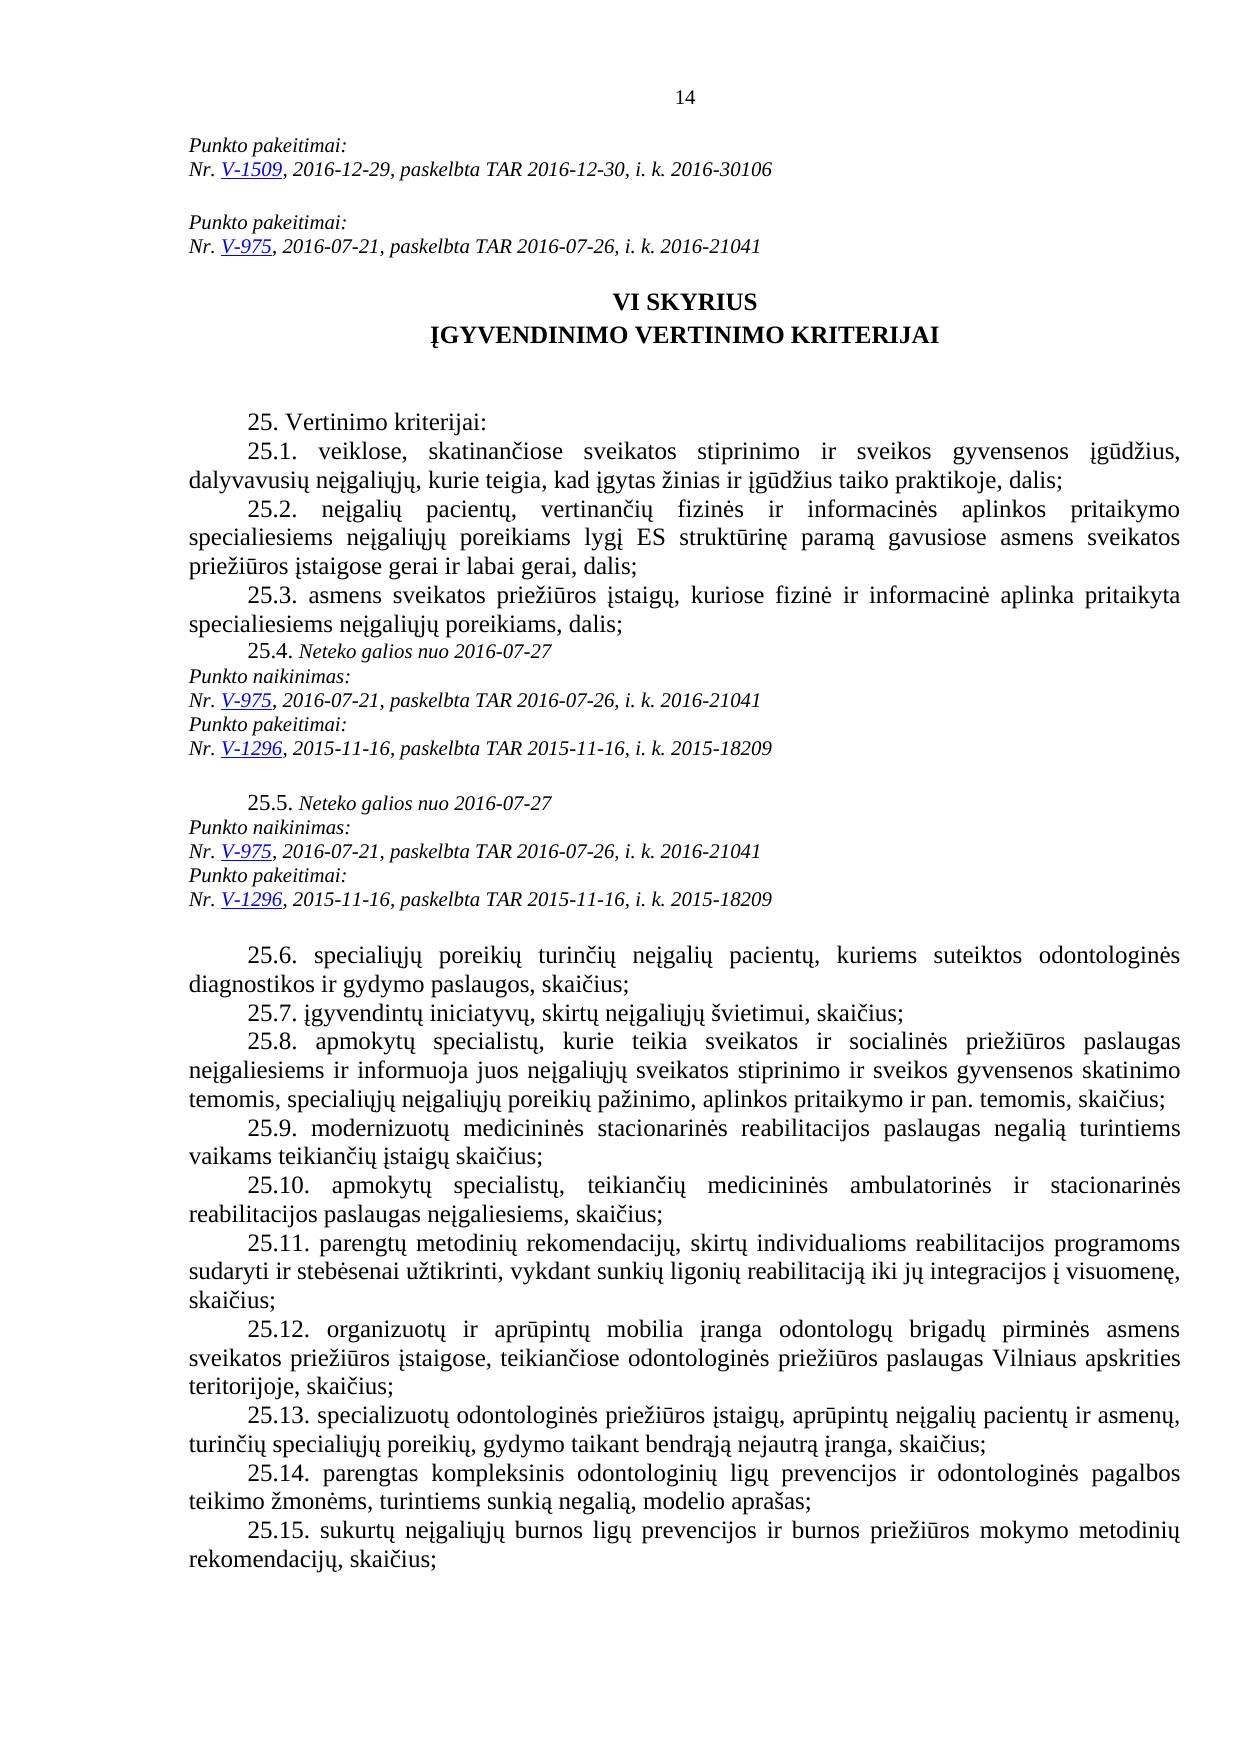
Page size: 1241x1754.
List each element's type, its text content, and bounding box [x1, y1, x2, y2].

text 25.11. parengtų metodinių rekomendacijų, skirtų individualioms reabilitacijos programoms sudaryti ir stebėsenai užtikrinti, vykdant sunkių ligonių reabilitaciją iki jų integracijos į visuomenę, skaičius; [188, 1228, 1181, 1314]
text Nr. V-1296, 2015-11-16, paskelbta TAR 2015-11-16, i. k. 2015-18209 [188, 736, 1181, 760]
text 25.8. apmokytų specialistų, kurie teikia sveikatos ir socialinės priežiūros paslaugas neįgaliesiems ir informuoja juos neįgaliųjų sveikatos stiprinimo ir sveikos gyvensenos skatinimo temomis, specialiųjų neįgaliųjų poreikių pažinimo, aplinkos pritaikymo ir pan. temomis, skaičius; [188, 1026, 1181, 1113]
text 25.4. Neteko galios nuo 2016-07-27 [188, 637, 1181, 664]
text 25.14. parengtas kompleksinis odontologinių ligų prevencijos ir odontologinės pagalbos teikimo žmonėms, turintiems sunkią negalią, modelio aprašas; [188, 1458, 1181, 1515]
text Punkto naikinimas: [188, 815, 1181, 839]
text VI SKYRIUS [188, 287, 1181, 316]
text 25.15. sukurtų neįgaliųjų burnos ligų prevencijos ir burnos priežiūros mokymo metodinių rekomendacijų, skaičius; [188, 1515, 1181, 1573]
text 25.3. asmens sveikatos priežiūros įstaigų, kuriose fizinė ir informacinė aplinka pritaikyta specialiesiems neįgaliųjų poreikiams, dalis; [188, 580, 1181, 637]
text 25.13. specializuotų odontologinės priežiūros įstaigų, aprūpintų neįgalių pacientų ir asmenų, turinčių specialiųjų poreikių, gydymo taikant bendrąją nejautrą įranga, skaičius; [188, 1400, 1181, 1458]
text Nr. V-1296, 2015-11-16, paskelbta TAR 2015-11-16, i. k. 2015-18209 [188, 887, 1181, 911]
text Nr. V-1509, 2016-12-29, paskelbta TAR 2016-12-30, i. k. 2016-30106 [188, 157, 1181, 181]
text 25.9. modernizuotų medicininės stacionarinės reabilitacijos paslaugas negalią turintiems vaikams teikiančių įstaigų skaičius; [188, 1113, 1181, 1170]
text Punkto pakeitimai: [188, 712, 1181, 736]
text 25. Vertinimo kriterijai: [247, 407, 1181, 436]
text Punkto pakeitimai: [188, 210, 1181, 234]
text 25.1. veiklose, skatinančiose sveikatos stiprinimo ir sveikos gyvensenos įgūdžius, dalyvavusių neįgaliųjų, kurie teigia, kad įgytas žinias ir įgūdžius taiko praktikoje, dalis; [188, 436, 1181, 494]
text 25.5. Neteko galios nuo 2016-07-27 [188, 789, 1181, 815]
text Punkto pakeitimai: [188, 863, 1181, 887]
text ĮGYVENDINIMO VERTINIMO KRITERIJAI [188, 320, 1181, 349]
text Punkto naikinimas: [188, 664, 1181, 688]
text 25.7. įgyvendintų iniciatyvų, skirtų neįgaliųjų švietimui, skaičius; [188, 998, 1181, 1026]
text 25.10. apmokytų specialistų, teikiančių medicininės ambulatorinės ir stacionarinės reabilitacijos paslaugas neįgaliesiems, skaičius; [188, 1170, 1181, 1228]
text 25.12. organizuotų ir aprūpintų mobilia įranga odontologų brigadų pirminės asmens sveikatos priežiūros įstaigose, teikiančiose odontologinės priežiūros paslaugas Vilniaus apskrities teritorijoje, skaičius; [188, 1314, 1181, 1400]
text 25.6. specialiųjų poreikių turinčių neįgalių pacientų, kuriems suteiktos odontologinės diagnostikos ir gydymo paslaugos, skaičius; [188, 940, 1181, 998]
text Nr. V-975, 2016-07-21, paskelbta TAR 2016-07-26, i. k. 2016-21041 [188, 688, 1181, 712]
text Nr. V-975, 2016-07-21, paskelbta TAR 2016-07-26, i. k. 2016-21041 [188, 234, 1181, 258]
text Nr. V-975, 2016-07-21, paskelbta TAR 2016-07-26, i. k. 2016-21041 [188, 839, 1181, 863]
text 25.2. neįgalių pacientų, vertinančių fizinės ir informacinės aplinkos pritaikymo specialiesiems neįgaliųjų poreikiams lygį ES struktūrinę paramą gavusiose asmens sveikatos priežiūros įstaigose gerai ir labai gerai, dalis; [188, 494, 1181, 580]
text Punkto pakeitimai: [188, 133, 1181, 157]
